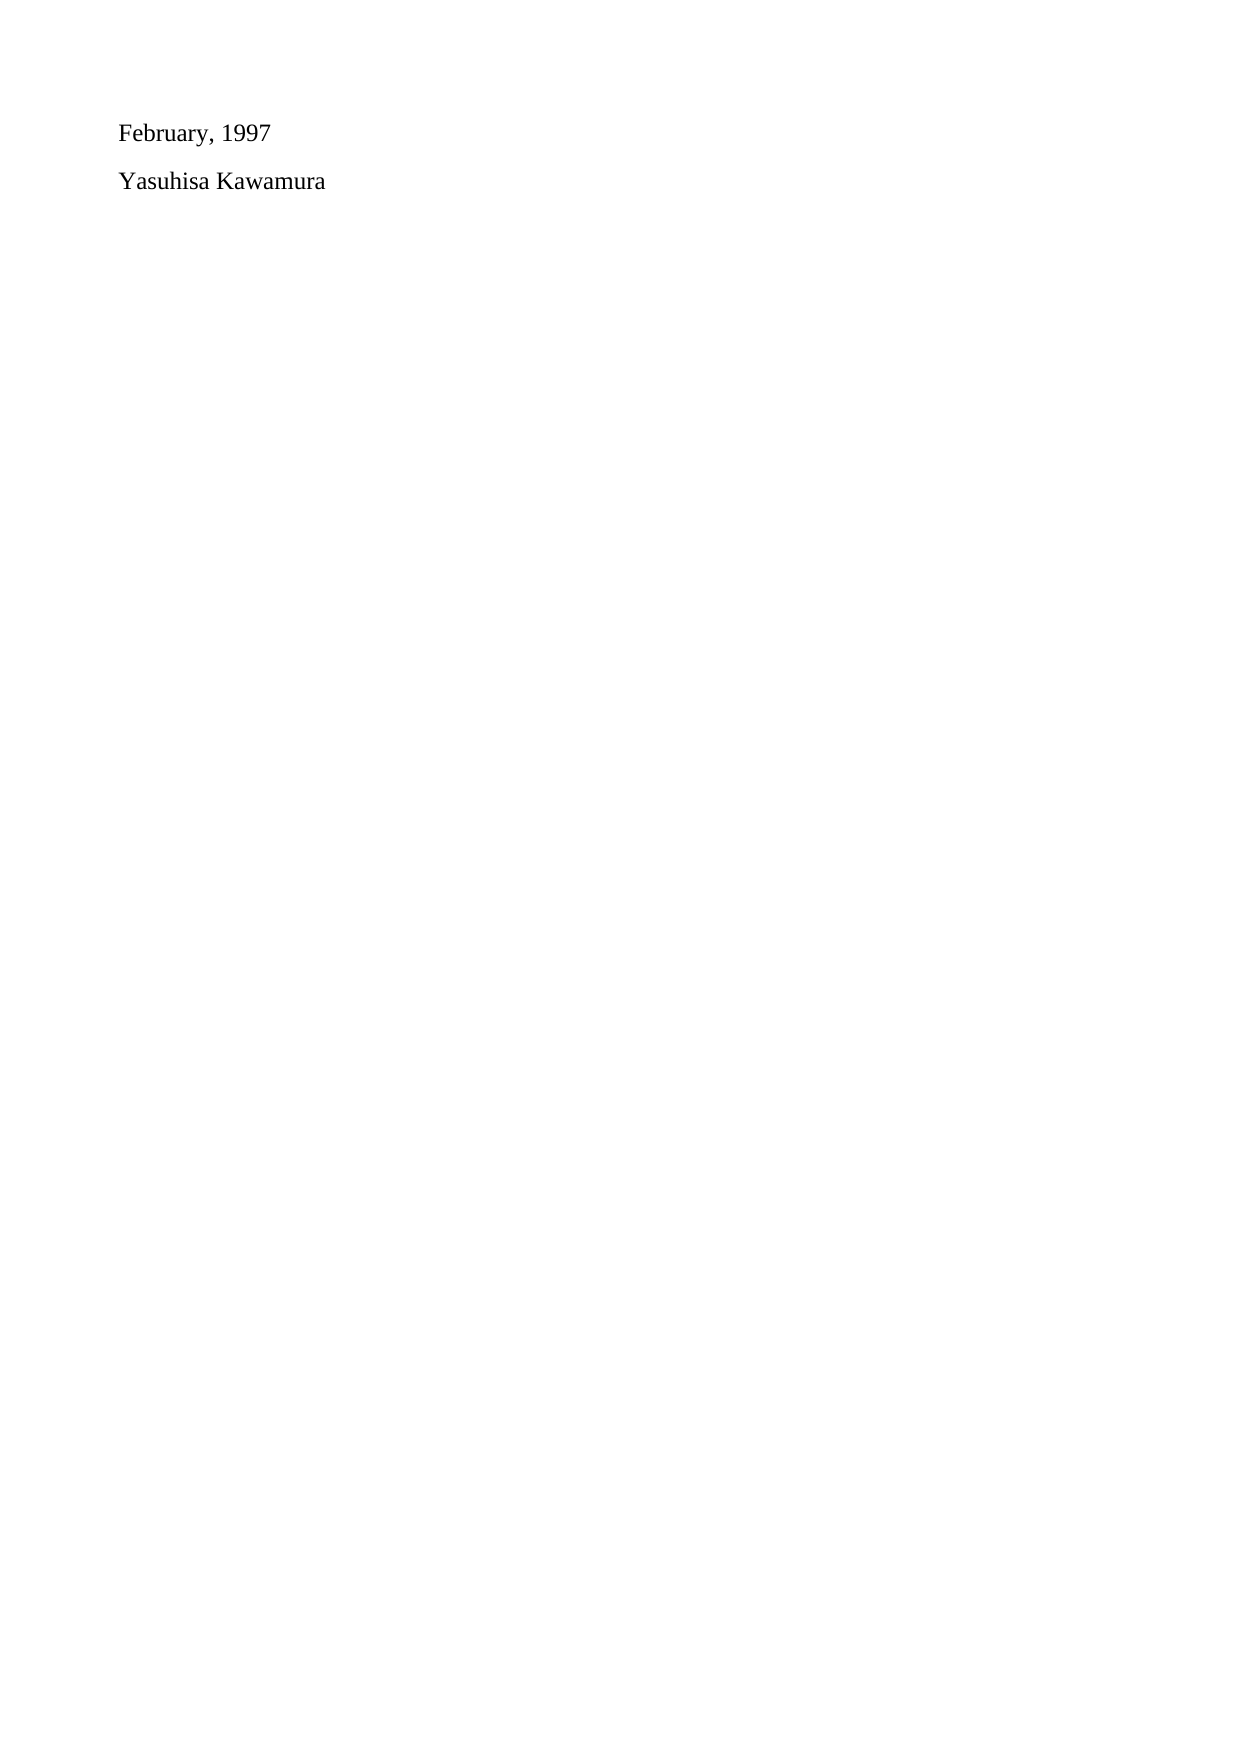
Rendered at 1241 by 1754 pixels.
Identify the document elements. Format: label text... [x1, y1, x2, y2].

text February, 1997 [118, 118, 1122, 147]
text Yasuhisa Kawamura [118, 166, 1122, 194]
